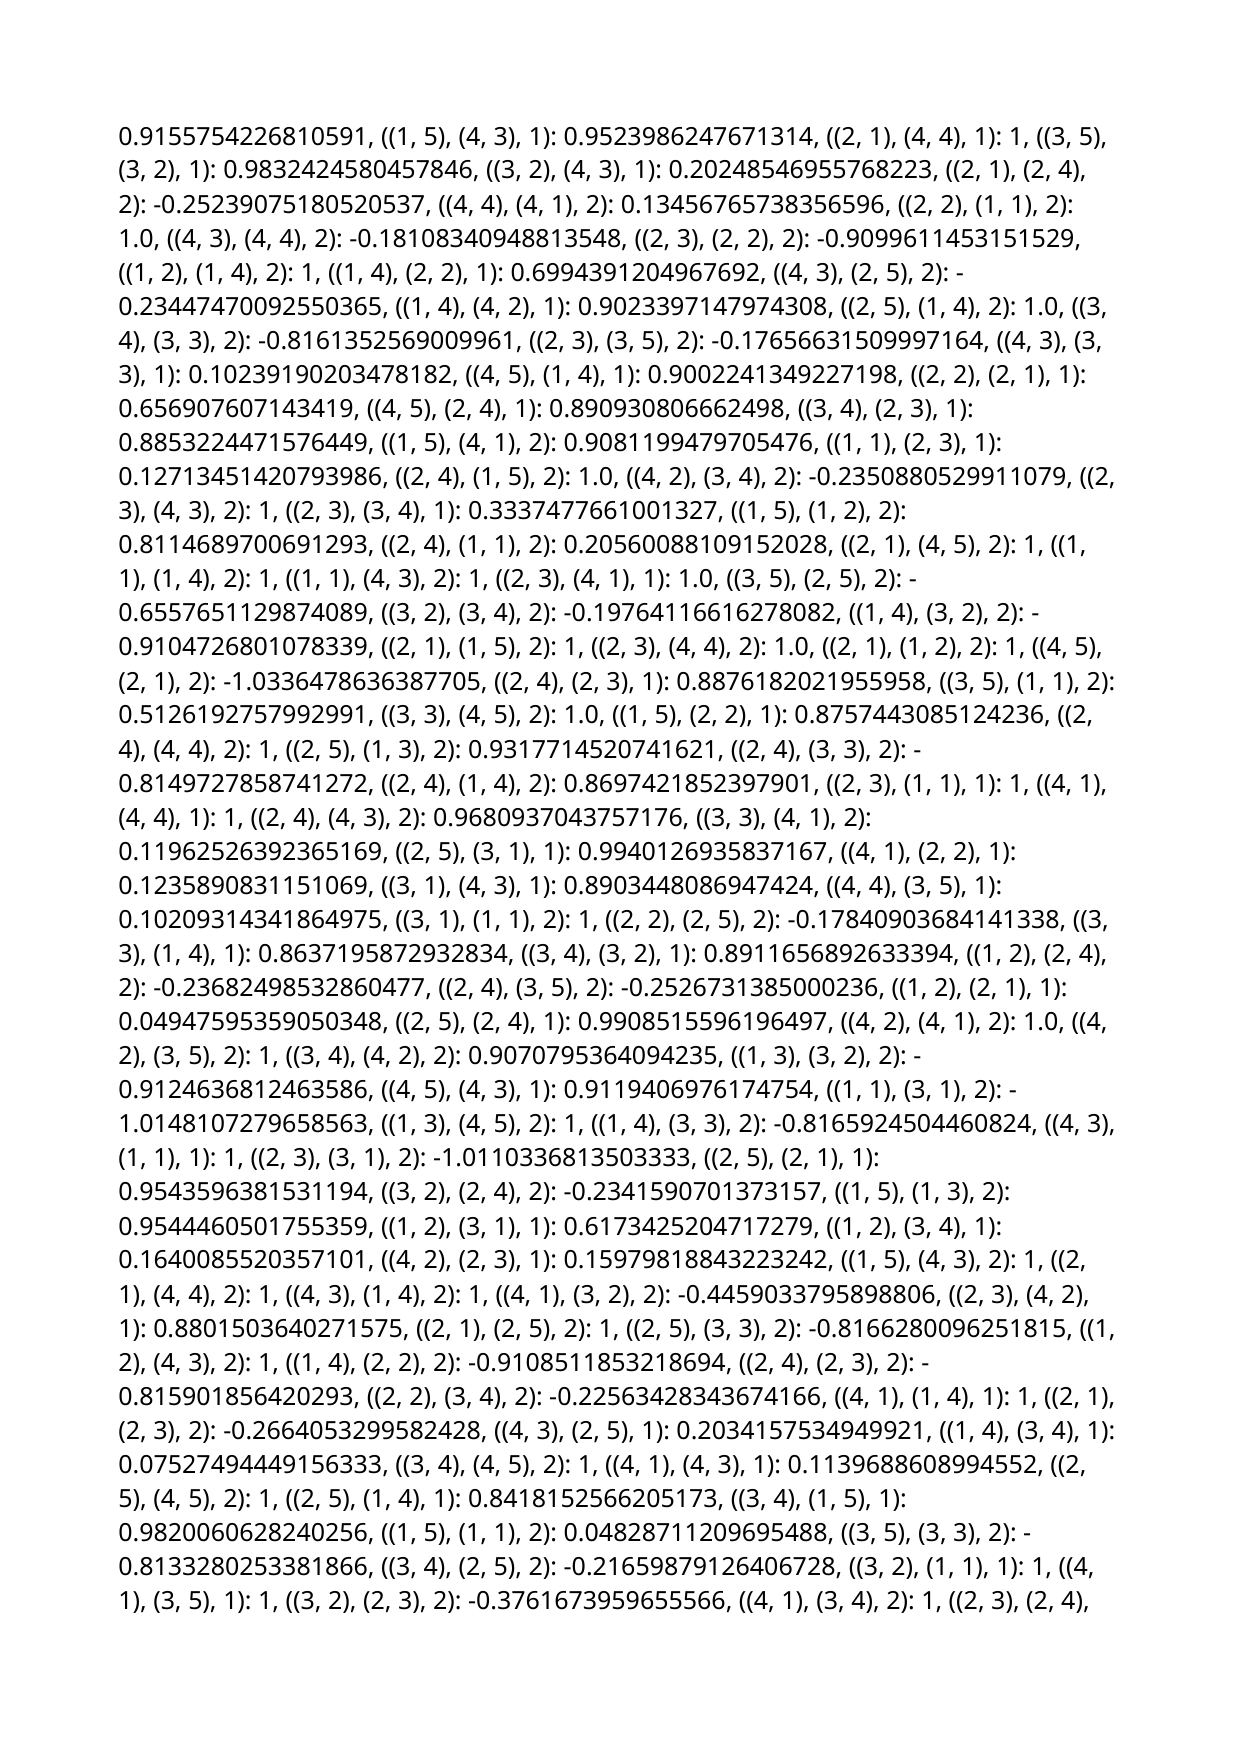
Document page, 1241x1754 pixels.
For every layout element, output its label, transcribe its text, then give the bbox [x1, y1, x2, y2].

text 0.9155754226810591, ((1, 5), (4, 3), 1): 0.9523986247671314, ((2, 1), (4, 4), 1): 1, ((3, 5), (3, 2), 1): 0.9832424580457846, ((3, 2), (4, 3), 1): 0.20248546955768223, ((2, 1), (2, 4), 2): -0.25239075180520537, ((4, 4), (4, 1), 2): 0.13456765738356596, ((2, 2), (1, 1), 2): 1.0, ((4, 3), (4, 4), 2): -0.18108340948813548, ((2, 3), (2, 2), 2): -0.9099611453151529, ((1, 2), (1, 4), 2): 1, ((1, 4), (2, 2), 1): 0.6994391204967692, ((4, 3), (2, 5), 2): -0.23447470092550365, ((1, 4), (4, 2), 1): 0.9023397147974308, ((2, 5), (1, 4), 2): 1.0, ((3, 4), (3, 3), 2): -0.8161352569009961, ((2, 3), (3, 5), 2): -0.17656631509997164, ((4, 3), (3, 3), 1): 0.10239190203478182, ((4, 5), (1, 4), 1): 0.9002241349227198, ((2, 2), (2, 1), 1): 0.656907607143419, ((4, 5), (2, 4), 1): 0.890930806662498, ((3, 4), (2, 3), 1): 0.8853224471576449, ((1, 5), (4, 1), 2): 0.9081199479705476, ((1, 1), (2, 3), 1): 0.12713451420793986, ((2, 4), (1, 5), 2): 1.0, ((4, 2), (3, 4), 2): -0.2350880529911079, ((2, 3), (4, 3), 2): 1, ((2, 3), (3, 4), 1): 0.3337477661001327, ((1, 5), (1, 2), 2): 0.8114689700691293, ((2, 4), (1, 1), 2): 0.20560088109152028, ((2, 1), (4, 5), 2): 1, ((1, 1), (1, 4), 2): 1, ((1, 1), (4, 3), 2): 1, ((2, 3), (4, 1), 1): 1.0, ((3, 5), (2, 5), 2): -0.6557651129874089, ((3, 2), (3, 4), 2): -0.19764116616278082, ((1, 4), (3, 2), 2): -0.9104726801078339, ((2, 1), (1, 5), 2): 1, ((2, 3), (4, 4), 2): 1.0, ((2, 1), (1, 2), 2): 1, ((4, 5), (2, 1), 2): -1.0336478636387705, ((2, 4), (2, 3), 1): 0.8876182021955958, ((3, 5), (1, 1), 2): 0.5126192757992991, ((3, 3), (4, 5), 2): 1.0, ((1, 5), (2, 2), 1): 0.8757443085124236, ((2, 4), (4, 4), 2): 1, ((2, 5), (1, 3), 2): 0.9317714520741621, ((2, 4), (3, 3), 2): -0.8149727858741272, ((2, 4), (1, 4), 2): 0.8697421852397901, ((2, 3), (1, 1), 1): 1, ((4, 1), (4, 4), 1): 1, ((2, 4), (4, 3), 2): 0.9680937043757176, ((3, 3), (4, 1), 2): 0.11962526392365169, ((2, 5), (3, 1), 1): 0.9940126935837167, ((4, 1), (2, 2), 1): 0.1235890831151069, ((3, 1), (4, 3), 1): 0.8903448086947424, ((4, 4), (3, 5), 1): 0.10209314341864975, ((3, 1), (1, 1), 2): 1, ((2, 2), (2, 5), 2): -0.17840903684141338, ((3, 3), (1, 4), 1): 0.8637195872932834, ((3, 4), (3, 2), 1): 0.8911656892633394, ((1, 2), (2, 4), 2): -0.23682498532860477, ((2, 4), (3, 5), 2): -0.2526731385000236, ((1, 2), (2, 1), 1): 0.04947595359050348, ((2, 5), (2, 4), 1): 0.9908515596196497, ((4, 2), (4, 1), 2): 1.0, ((4, 2), (3, 5), 2): 1, ((3, 4), (4, 2), 2): 0.9070795364094235, ((1, 3), (3, 2), 2): -0.9124636812463586, ((4, 5), (4, 3), 1): 0.9119406976174754, ((1, 1), (3, 1), 2): -1.0148107279658563, ((1, 3), (4, 5), 2): 1, ((1, 4), (3, 3), 2): -0.8165924504460824, ((4, 3), (1, 1), 1): 1, ((2, 3), (3, 1), 2): -1.0110336813503333, ((2, 5), (2, 1), 1): 0.9543596381531194, ((3, 2), (2, 4), 2): -0.2341590701373157, ((1, 5), (1, 3), 2): 0.9544460501755359, ((1, 2), (3, 1), 1): 0.6173425204717279, ((1, 2), (3, 4), 1): 0.1640085520357101, ((4, 2), (2, 3), 1): 0.15979818843223242, ((1, 5), (4, 3), 2): 1, ((2, 1), (4, 4), 2): 1, ((4, 3), (1, 4), 2): 1, ((4, 1), (3, 2), 2): -0.4459033795898806, ((2, 3), (4, 2), 1): 0.8801503640271575, ((2, 1), (2, 5), 2): 1, ((2, 5), (3, 3), 2): -0.8166280096251815, ((1, 2), (4, 3), 2): 1, ((1, 4), (2, 2), 2): -0.9108511853218694, ((2, 4), (2, 3), 2): -0.815901856420293, ((2, 2), (3, 4), 2): -0.22563428343674166, ((4, 1), (1, 4), 1): 1, ((2, 1), (2, 3), 2): -0.2664053299582428, ((4, 3), (2, 5), 1): 0.2034157534949921, ((1, 4), (3, 4), 1): 0.07527494449156333, ((3, 4), (4, 5), 2): 1, ((4, 1), (4, 3), 1): 0.1139688608994552, ((2, 5), (4, 5), 2): 1, ((2, 5), (1, 4), 1): 0.8418152566205173, ((3, 4), (1, 5), 1): 0.9820060628240256, ((1, 5), (1, 1), 2): 0.04828711209695488, ((3, 5), (3, 3), 2): -0.8133280253381866, ((3, 4), (2, 5), 2): -0.21659879126406728, ((3, 2), (1, 1), 1): 1, ((4, 1), (3, 5), 1): 1, ((3, 2), (2, 3), 2): -0.3761673959655566, ((4, 1), (3, 4), 2): 1, ((2, 3), (2, 4), [118, 118, 1122, 1617]
